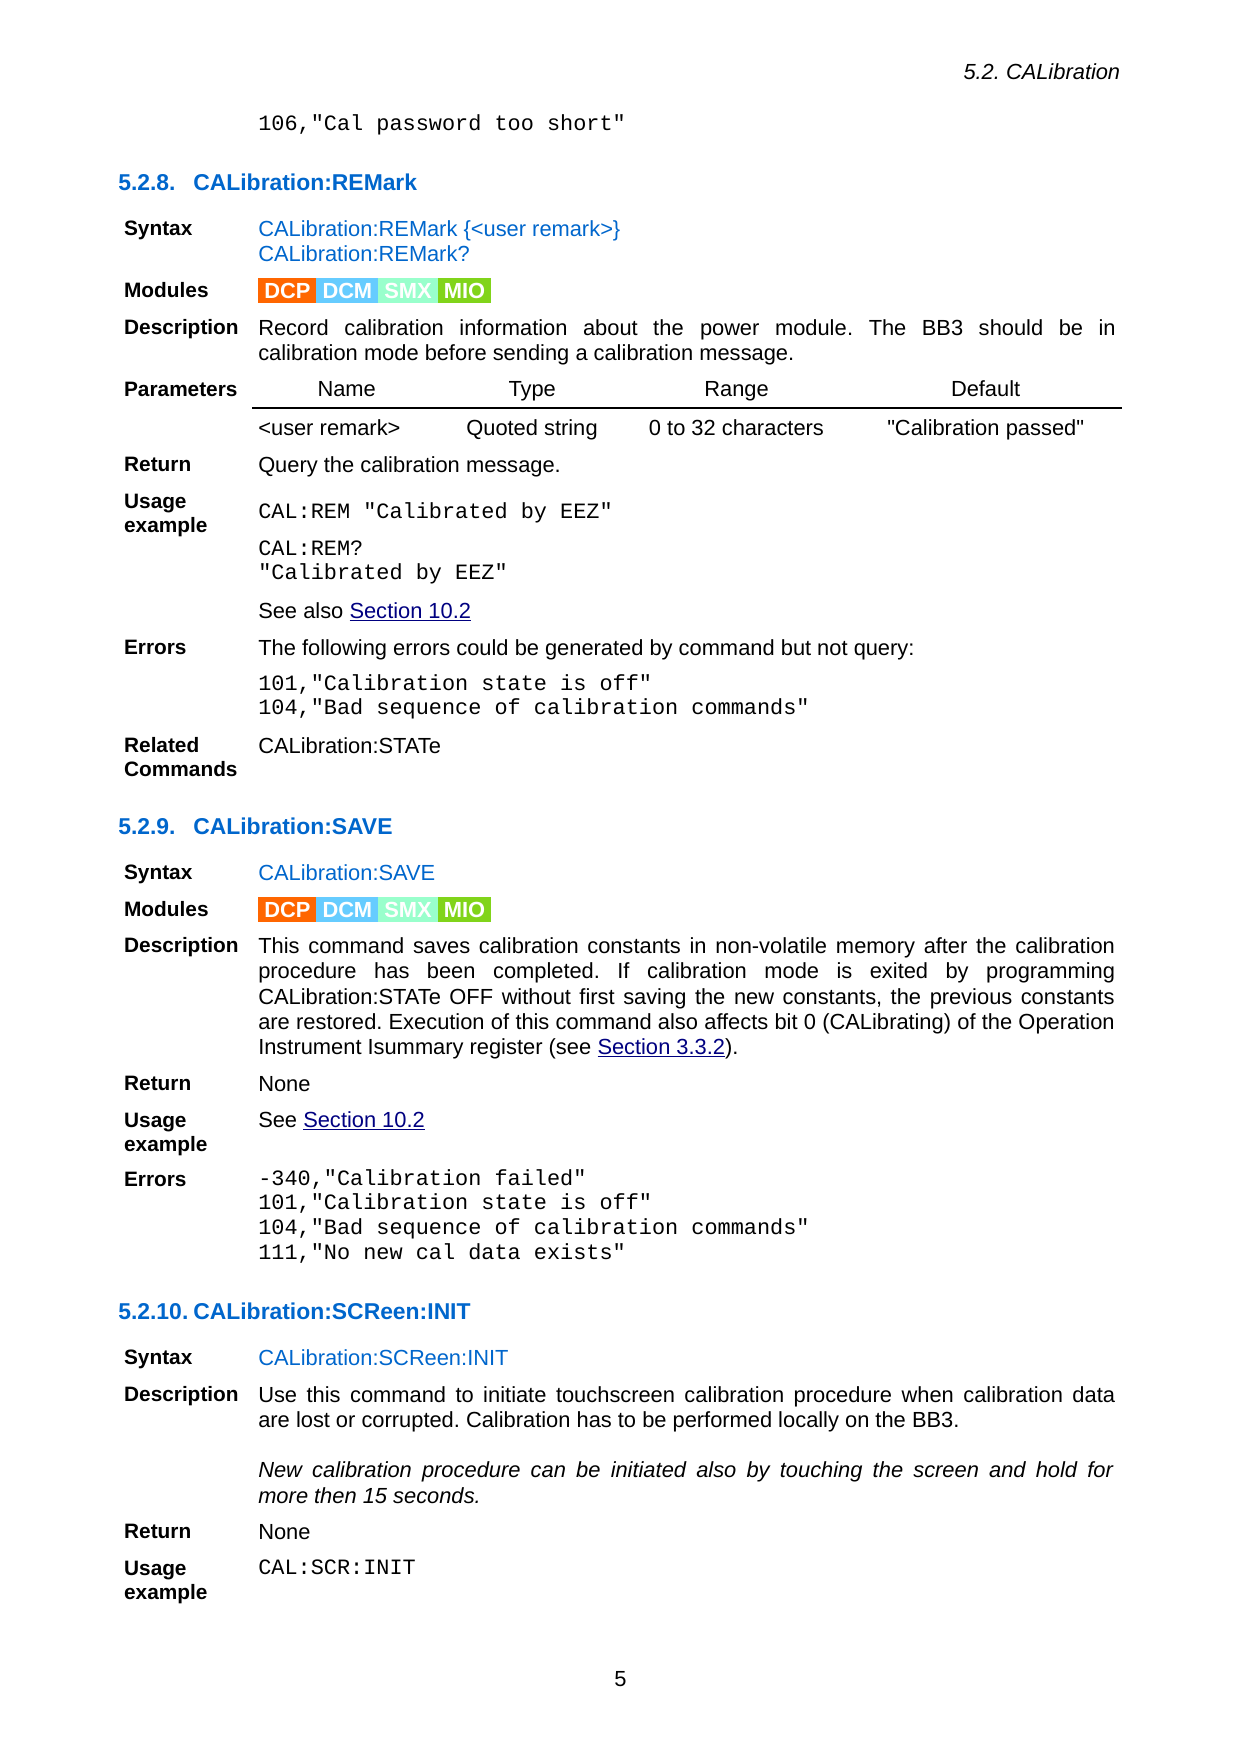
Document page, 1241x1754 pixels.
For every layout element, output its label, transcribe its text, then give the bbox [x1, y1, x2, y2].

table_cell Modules [118, 891, 252, 927]
table_cell Description [118, 309, 252, 371]
table_cell Usage example [118, 1102, 252, 1161]
table_cell CALibration:STATe [252, 727, 1122, 786]
table_cell Default [849, 371, 1122, 407]
table_cell DCP DCM SMX MIO [252, 272, 1122, 309]
table_cell "Calibration passed" [849, 409, 1122, 446]
table_cell 0 to 32 characters [623, 409, 849, 446]
table_cell See Section 10.2 [252, 1102, 1122, 1161]
table_header Syntax [118, 854, 252, 891]
table_cell Use this command to initiate touchscreen calibration procedure when calibration data are lost or corrupted. Calibration has to be performed locally on the BB3. New calibration procedure can be initiated also by touching the screen and hold for more then 15 seconds. [252, 1376, 1122, 1513]
table_header Syntax [118, 1339, 252, 1376]
subtitle CALibration:SAVE [118, 813, 1122, 839]
table_header CALibration:SCReen:INIT [252, 1339, 1122, 1376]
table_cell -340,"Calibration failed" 101,"Calibration state is off" 104,"Bad sequence of calibration commands" 111,"No new cal data exists" [252, 1161, 1122, 1272]
table_cell None [252, 1065, 1122, 1102]
table_header CALibration:SAVE [252, 854, 1122, 891]
table_cell Description [118, 928, 252, 1065]
table_cell Errors [118, 629, 252, 727]
table_cell Type [441, 371, 623, 407]
table_cell CAL:SCR:INIT [252, 1550, 1122, 1609]
subtitle CALibration:SCReen:INIT [118, 1298, 1122, 1324]
table_cell Record calibration information about the power module. The BB3 should be in calibration mode before sending a calibration message. [252, 309, 1122, 371]
table_cell None [252, 1514, 1122, 1550]
table_cell Related Commands [118, 727, 252, 786]
table_cell 106,"Cal password too short" [252, 106, 1122, 142]
table_cell DCP DCM SMX MIO [252, 891, 1122, 927]
table_cell Query the calibration message. [252, 446, 1122, 483]
table_cell Modules [118, 272, 252, 309]
subtitle CALibration:REMark [118, 169, 1122, 195]
table_cell Errors [118, 1161, 252, 1272]
table_cell Parameters [118, 371, 252, 446]
table_cell Return [118, 1514, 252, 1550]
table_cell Description [118, 1376, 252, 1513]
table_cell Usage example [118, 483, 252, 629]
table_cell [118, 106, 252, 142]
table_header Syntax [118, 210, 252, 272]
table_cell Return [118, 1065, 252, 1102]
table_cell CAL:REM "Calibrated by EEZ" CAL:REM? "Calibrated by EEZ" See also Section 10.2 [252, 483, 1122, 629]
table_cell <user remark> [252, 409, 441, 446]
table_cell Quoted string [441, 409, 623, 446]
table_cell The following errors could be generated by command but not query: 101,"Calibration state is off" 104,"Bad sequence of calibration commands" [252, 629, 1122, 727]
table_cell Name [252, 371, 441, 407]
table_cell This command saves calibration constants in non-volatile memory after the calibration procedure has been completed. If calibration mode is exited by programming CALibration:STATe OFF without first saving the new constants, the previous constants are restored. Execution of this command also affects bit 0 (CALibrating) of the Operation Instrument Isummary register (see Section 3.3.2). [252, 928, 1122, 1065]
table_cell Range [623, 371, 849, 407]
table_header CALibration:REMark {<user remark>} CALibration:REMark? [252, 210, 1122, 272]
table_cell Return [118, 446, 252, 483]
table_cell Usage example [118, 1550, 252, 1609]
